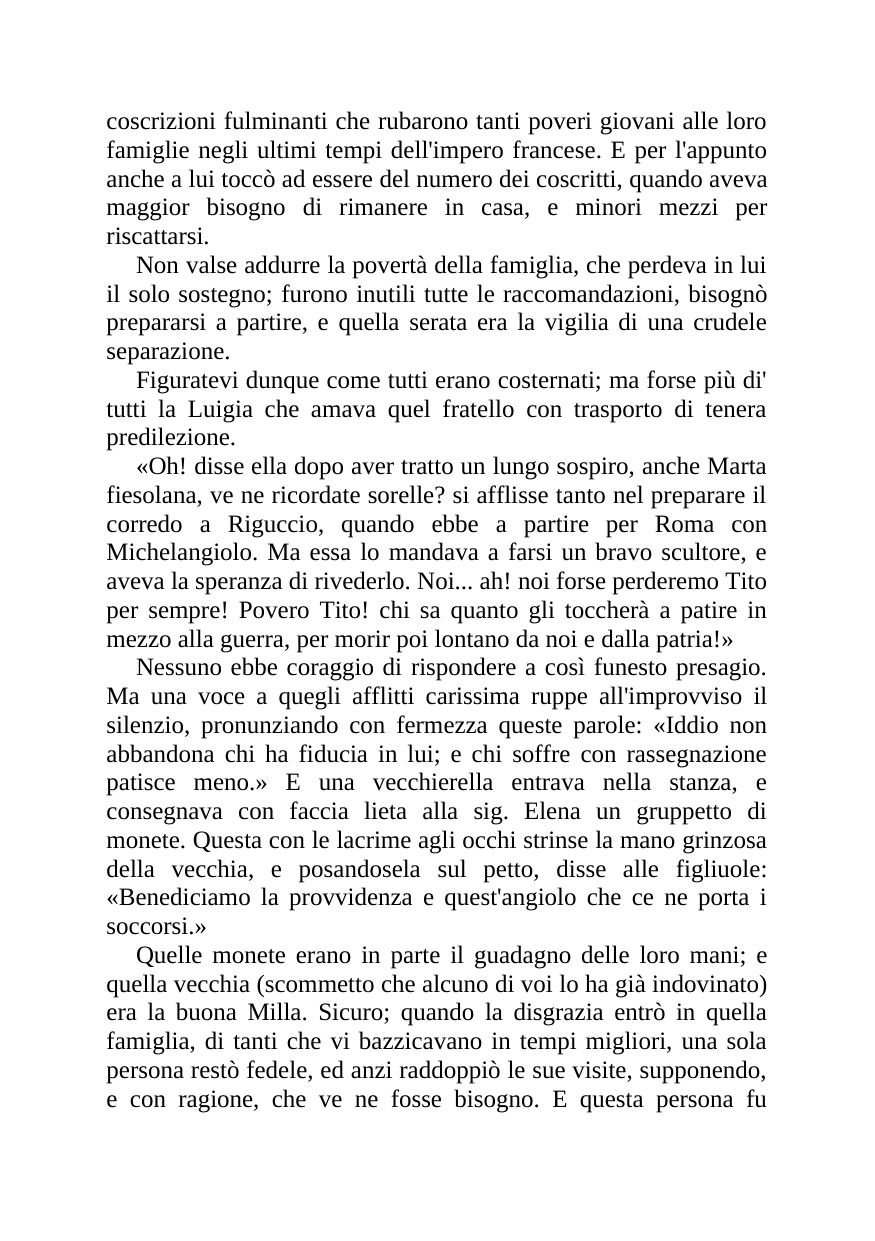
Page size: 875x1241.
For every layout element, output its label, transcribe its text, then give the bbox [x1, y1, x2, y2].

text Figuratevi dunque come tutti erano costernati; ma forse più di' tutti la Luigia che amava quel fratello con trasporto di tenera predilezione. [106, 365, 768, 451]
text Quelle monete erano in parte il guadagno delle loro mani; e quella vecchia (scommetto che alcuno di voi lo ha già indovinato) era la buona Milla. Sicuro; quando la disgrazia entrò in quella famiglia, di tanti che vi bazzicavano in tempi migliori, una sola persona restò fedele, ed anzi raddoppiò le sue visite, supponendo, e con ragione, che ve ne fosse bisogno. E questa persona fu [106, 940, 768, 1112]
text Nessuno ebbe coraggio di rispondere a così funesto presagio. Ma una voce a quegli afflitti carissima ruppe all'improvviso il silenzio, pronunziando con fermezza queste parole: «Iddio non abbandona chi ha fiducia in lui; e chi soffre con rassegnazione patisce meno.» E una vecchierella entrava nella stanza, e consegnava con faccia lieta alla sig. Elena un gruppetto di monete. Questa con le lacrime agli occhi strinse la mano grinzosa della vecchia, e posandosela sul petto, disse alle figliuole: «Benediciamo la provvidenza e quest'angiolo che ce ne porta i soccorsi.» [106, 652, 768, 940]
text Non valse addurre la povertà della famiglia, che perdeva in lui il solo sostegno; furono inutili tutte le raccomandazioni, bisognò prepararsi a partire, e quella serata era la vigilia di una crudele separazione. [106, 250, 768, 365]
text «Oh! disse ella dopo aver tratto un lungo sospiro, anche Marta fiesolana, ve ne ricordate sorelle? si afflisse tanto nel preparare il corredo a Riguccio, quando ebbe a partire per Roma con Michelangiolo. Ma essa lo mandava a farsi un bravo scultore, e aveva la speranza di rivederlo. Noi... ah! noi forse perderemo Tito per sempre! Povero Tito! chi sa quanto gli toccherà a patire in mezzo alla guerra, per morir poi lontano da noi e dalla patria!» [106, 451, 768, 652]
text coscrizioni fulminanti che rubarono tanti poveri giovani alle loro famiglie negli ultimi tempi dell'impero francese. E per l'appunto anche a lui toccò ad essere del numero dei coscritti, quando aveva maggior bisogno di rimanere in casa, e minori mezzi per riscattarsi. [106, 106, 768, 250]
